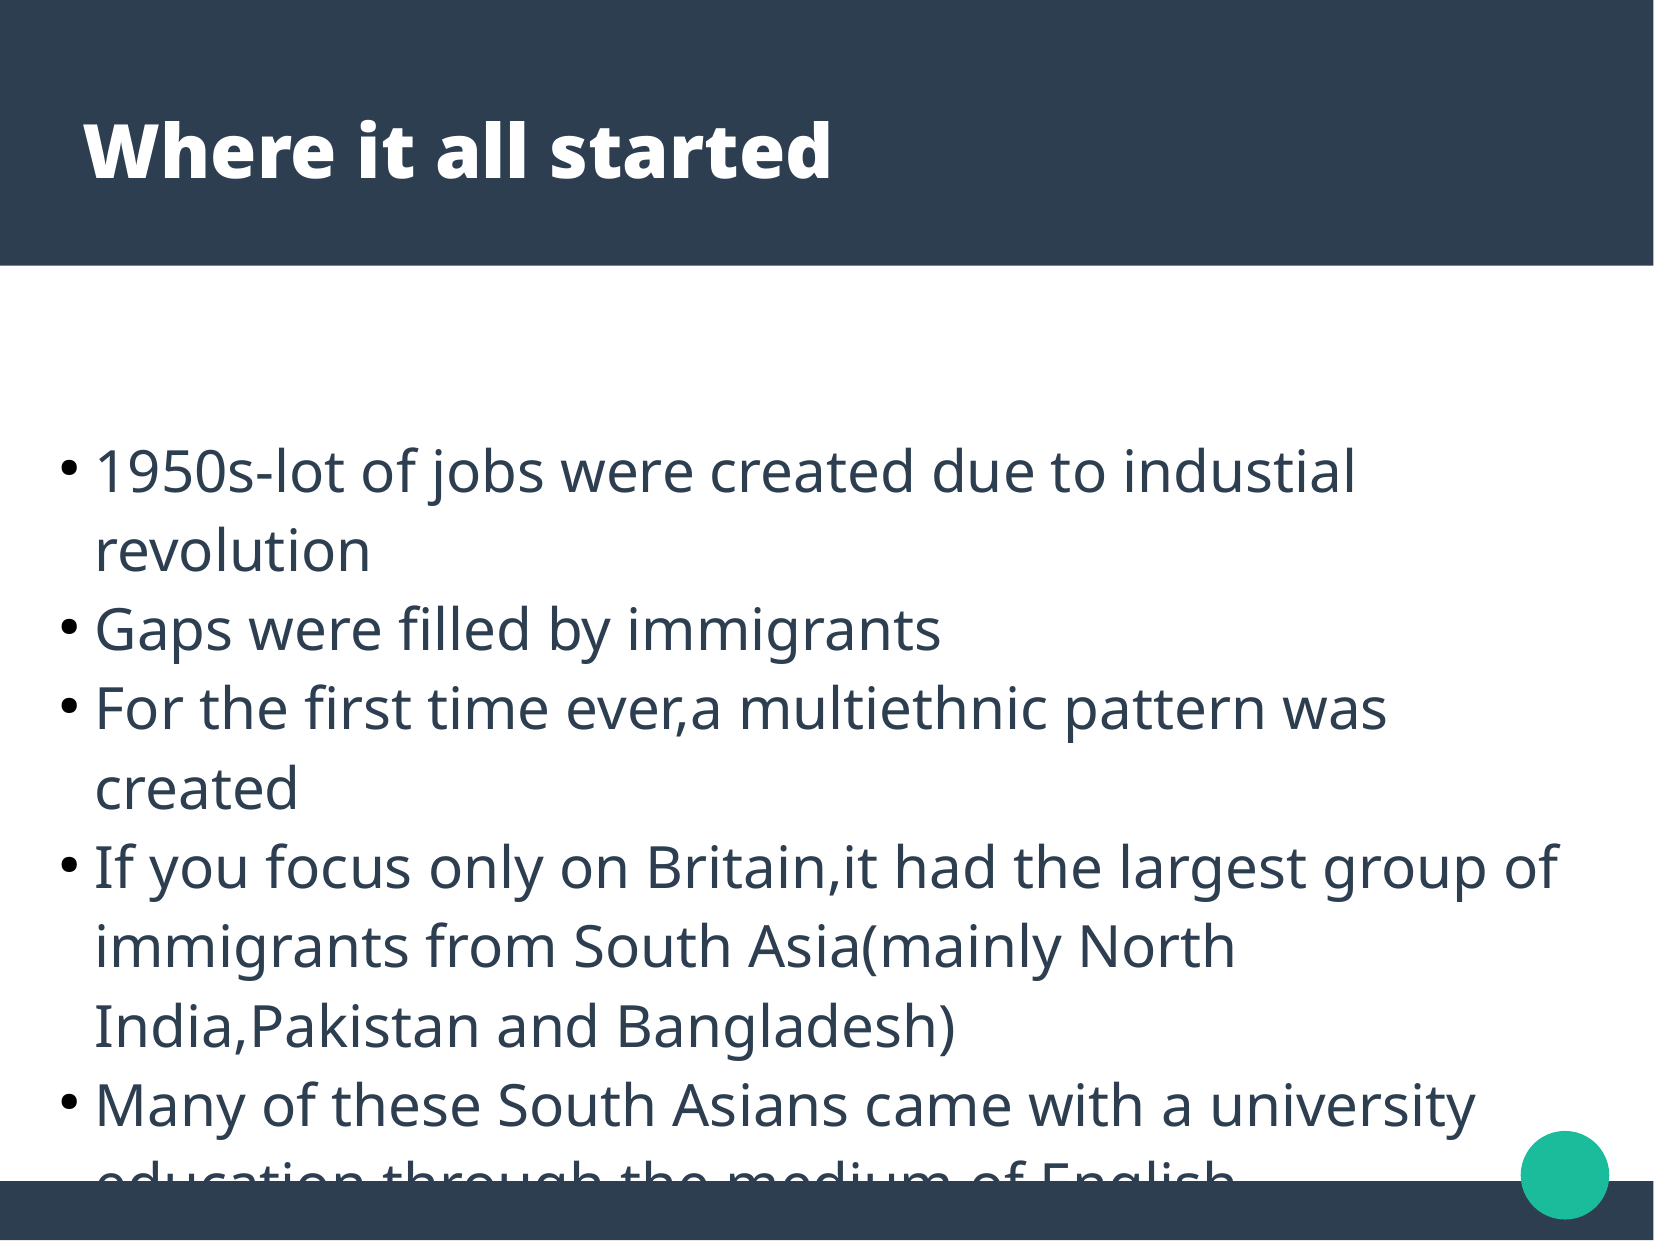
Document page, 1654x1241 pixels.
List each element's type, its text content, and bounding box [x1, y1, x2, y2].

subtitle 1950s-lot of jobs were created due to industial revolution Gaps were filled by immigrants For the first time ever,a multiethnic pattern was created If you focus only on Britain,it had the largest group of immigrants from South Asia(mainly North India,Pakistan and Bangladesh) Many of these South Asians came with a university education through the medium of English [59, 339, 1595, 1166]
title Where it all started [82, 47, 1235, 252]
